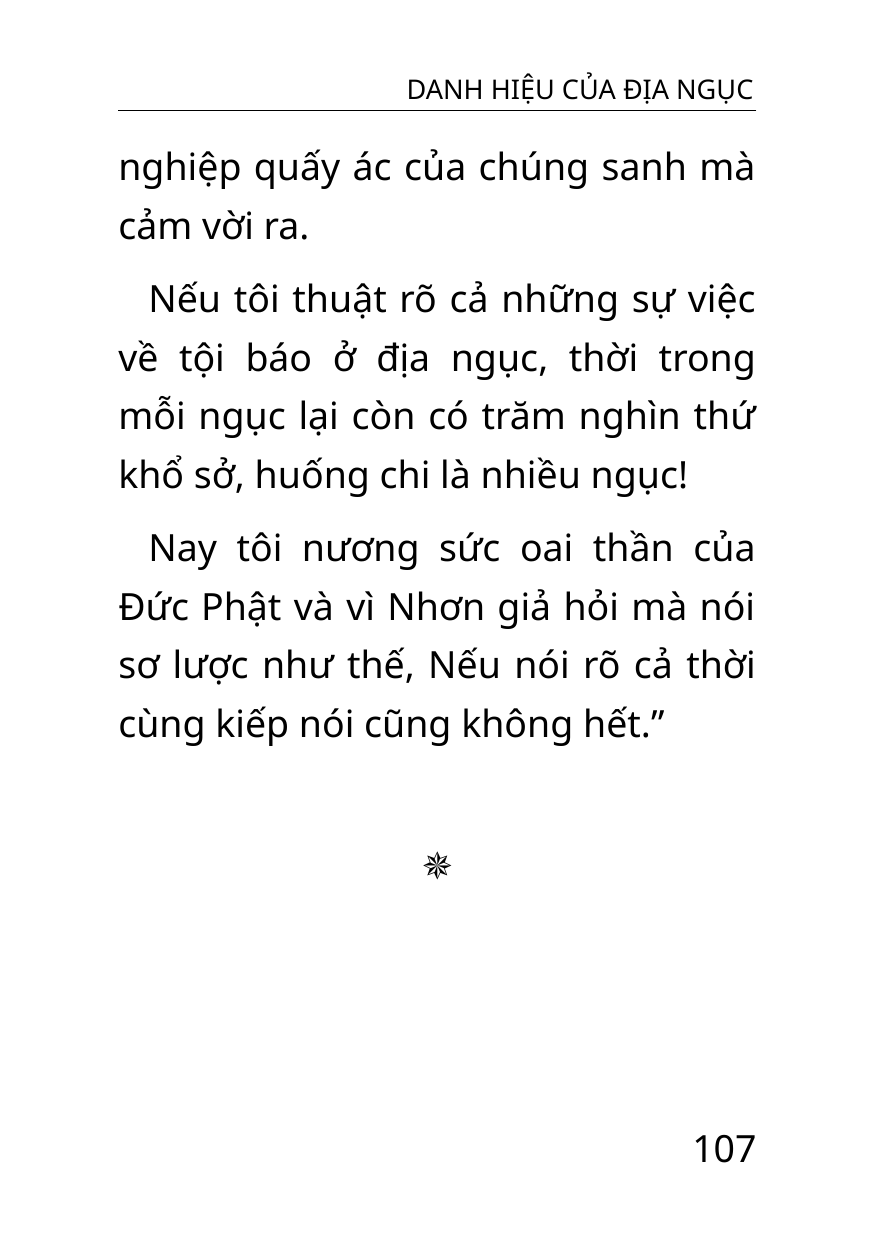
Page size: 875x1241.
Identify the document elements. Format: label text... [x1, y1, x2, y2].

text nghiệp quấy ác của chúng sanh mà cảm vời ra. [118, 141, 756, 250]
text Nếu tôi thuật rõ cả những sự việc về tội báo ở địa ngục, thời trong mỗi ngục lại còn có trăm nghìn thứ khổ sở, huống chi là nhiều ngục! [118, 272, 756, 499]
text 🟑 [118, 839, 756, 890]
text Nay tôi nương sức oai thần của Đức Phật và vì Nhơn giả hỏi mà nói sơ lược như thế, Nếu nói rõ cả thời cùng kiếp nói cũng không hết.” [118, 522, 756, 748]
